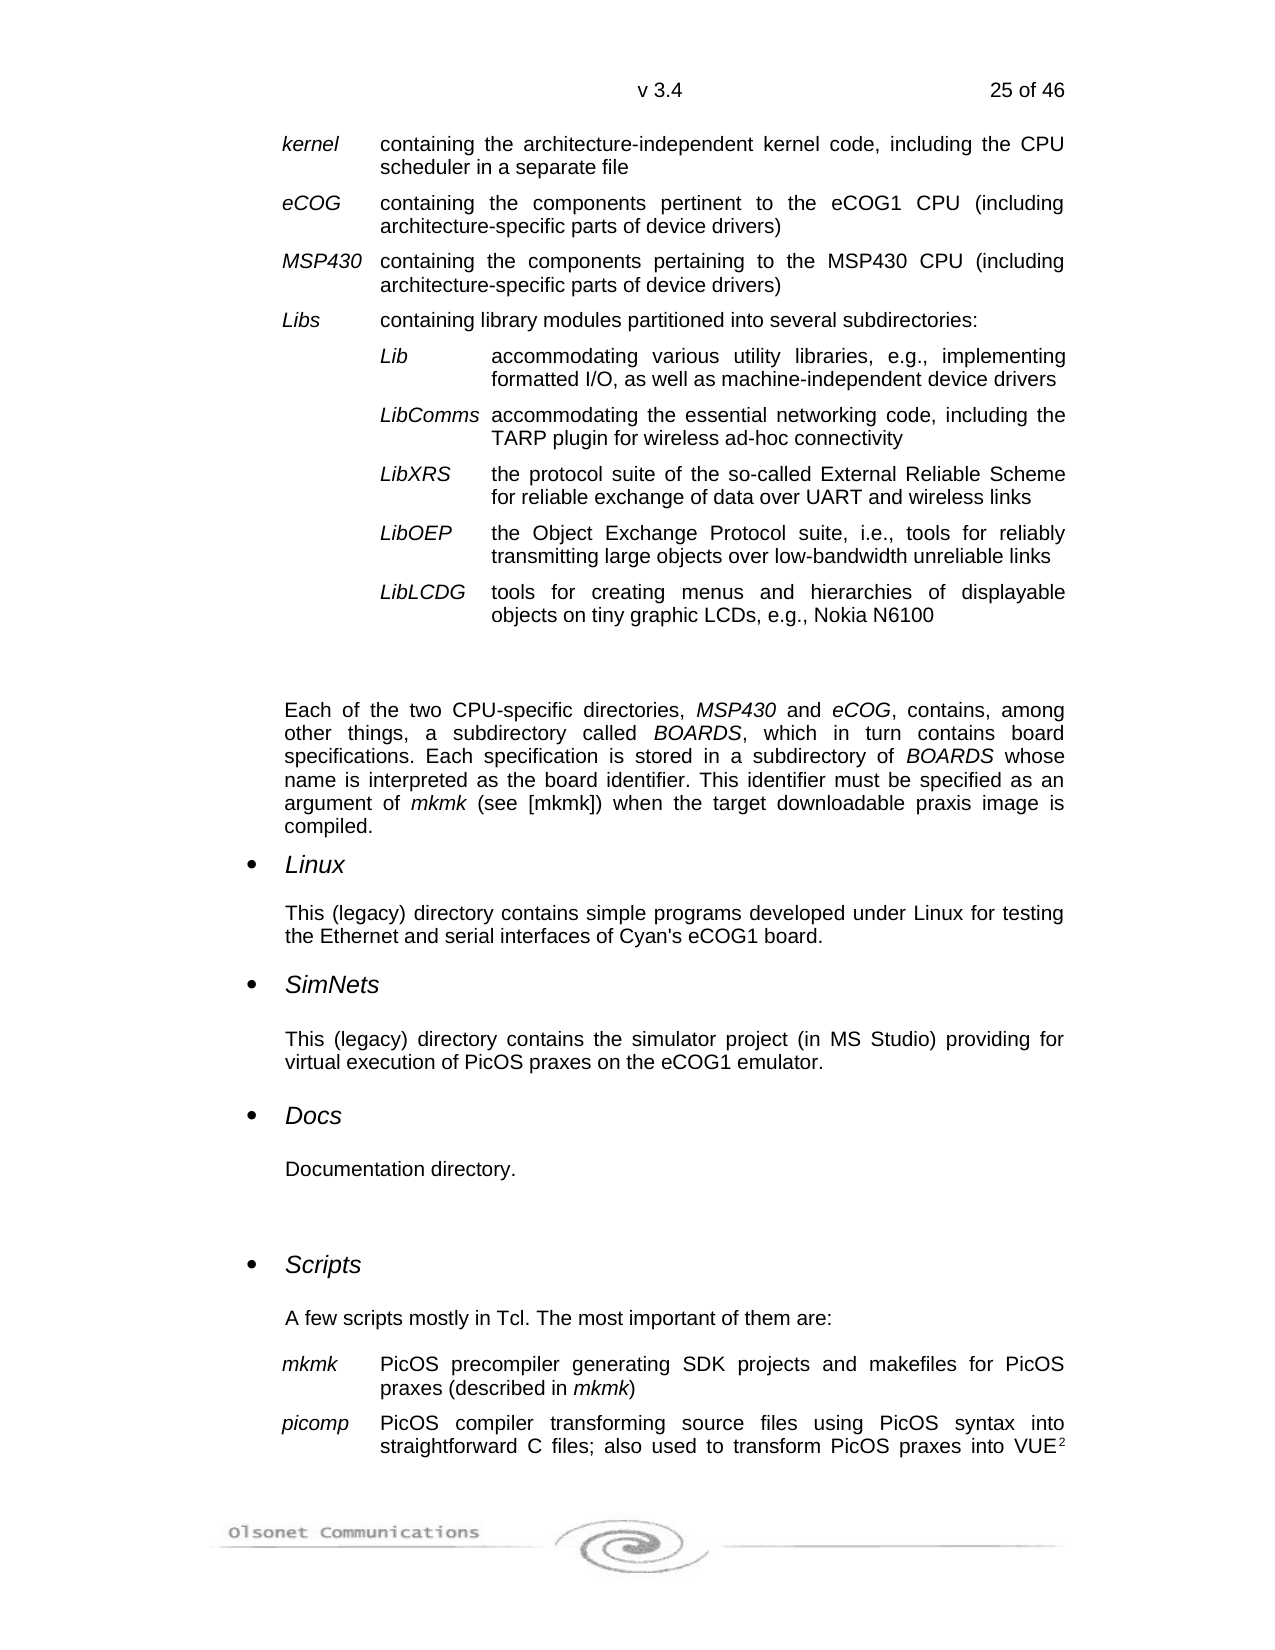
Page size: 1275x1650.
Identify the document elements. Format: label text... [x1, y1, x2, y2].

list SimNets [247, 971, 1065, 999]
picture [210, 1504, 1065, 1596]
table_cell PicOS compiler transforming source files using PicOS syntax into straightforward C files; also used to transform PicOS praxes into VUE2 [380, 1412, 1065, 1458]
table_cell containing the components pertinent to the eCOG1 CPU (including architecture-specific parts of device drivers) [380, 191, 1065, 250]
text Each of the two CPU-specific directories, MSP430 and eCOG, contains, among other things, a subdirectory called BOARDS, which in turn contains board specifications. Each specification is stored in a subdirectory of BOARDS whose name is interpreted as the board identifier. This identifier must be specified as an argument of mkmk (see [mkmk]) when the target downloadable praxis image is compiled. [284, 698, 1065, 838]
text A few scripts mostly in Tcl. The most important of them are: [285, 1306, 1065, 1330]
table_cell LibLCDG [380, 581, 491, 639]
table_cell accommodating the essential networking code, including the TARP plugin for wireless ad-hoc connectivity [491, 404, 1065, 463]
table_header accommodating various utility libraries, e.g., implementing formatted I/O, as well as machine-independent device drivers [491, 345, 1065, 404]
table_header mkmk [284, 1353, 380, 1412]
table_cell LibOEP [380, 522, 491, 581]
text This (legacy) directory contains the simulator project (in MS Studio) providing for virtual execution of PicOS praxes on the eCOG1 emulator. [285, 1027, 1065, 1074]
list Linux [247, 850, 1065, 878]
table_header Lib [380, 345, 491, 404]
table_cell LibComms [380, 404, 491, 463]
table_cell LibXRS [380, 463, 491, 522]
table_cell Libs [284, 309, 380, 663]
table_header PicOS precompiler generating SDK projects and makefiles for PicOS praxes (described in mkmk) [380, 1353, 1065, 1412]
table_cell [380, 639, 1065, 663]
table_cell the Object Exchange Protocol suite, i.e., tools for reliably transmitting large objects over low-bandwidth unreliable links [491, 522, 1065, 581]
table_cell the protocol suite of the so-called External Reliable Scheme for reliable exchange of data over UART and wireless links [491, 463, 1065, 522]
text This (legacy) directory contains simple programs developed under Linux for testing the Ethernet and serial interfaces of Cyan's eCOG1 board. [285, 902, 1065, 948]
list Docs [247, 1102, 1065, 1130]
table_cell MSP430 [284, 250, 380, 309]
table_cell containing library modules partitioned into several subdirectories: [380, 309, 1065, 345]
text Documentation directory. [285, 1158, 1065, 1181]
table_cell picomp [284, 1412, 380, 1458]
table_header kernel [284, 132, 380, 191]
table_cell eCOG [284, 191, 380, 250]
table_header containing the architecture-independent kernel code, including the CPU scheduler in a separate file [380, 132, 1065, 191]
list Scripts [247, 1251, 1065, 1278]
table_cell tools for creating menus and hierarchies of displayable objects on tiny graphic LCDs, e.g., Nokia N6100 [491, 581, 1065, 639]
table_cell containing the components pertaining to the MSP430 CPU (including architecture-specific parts of device drivers) [380, 250, 1065, 309]
